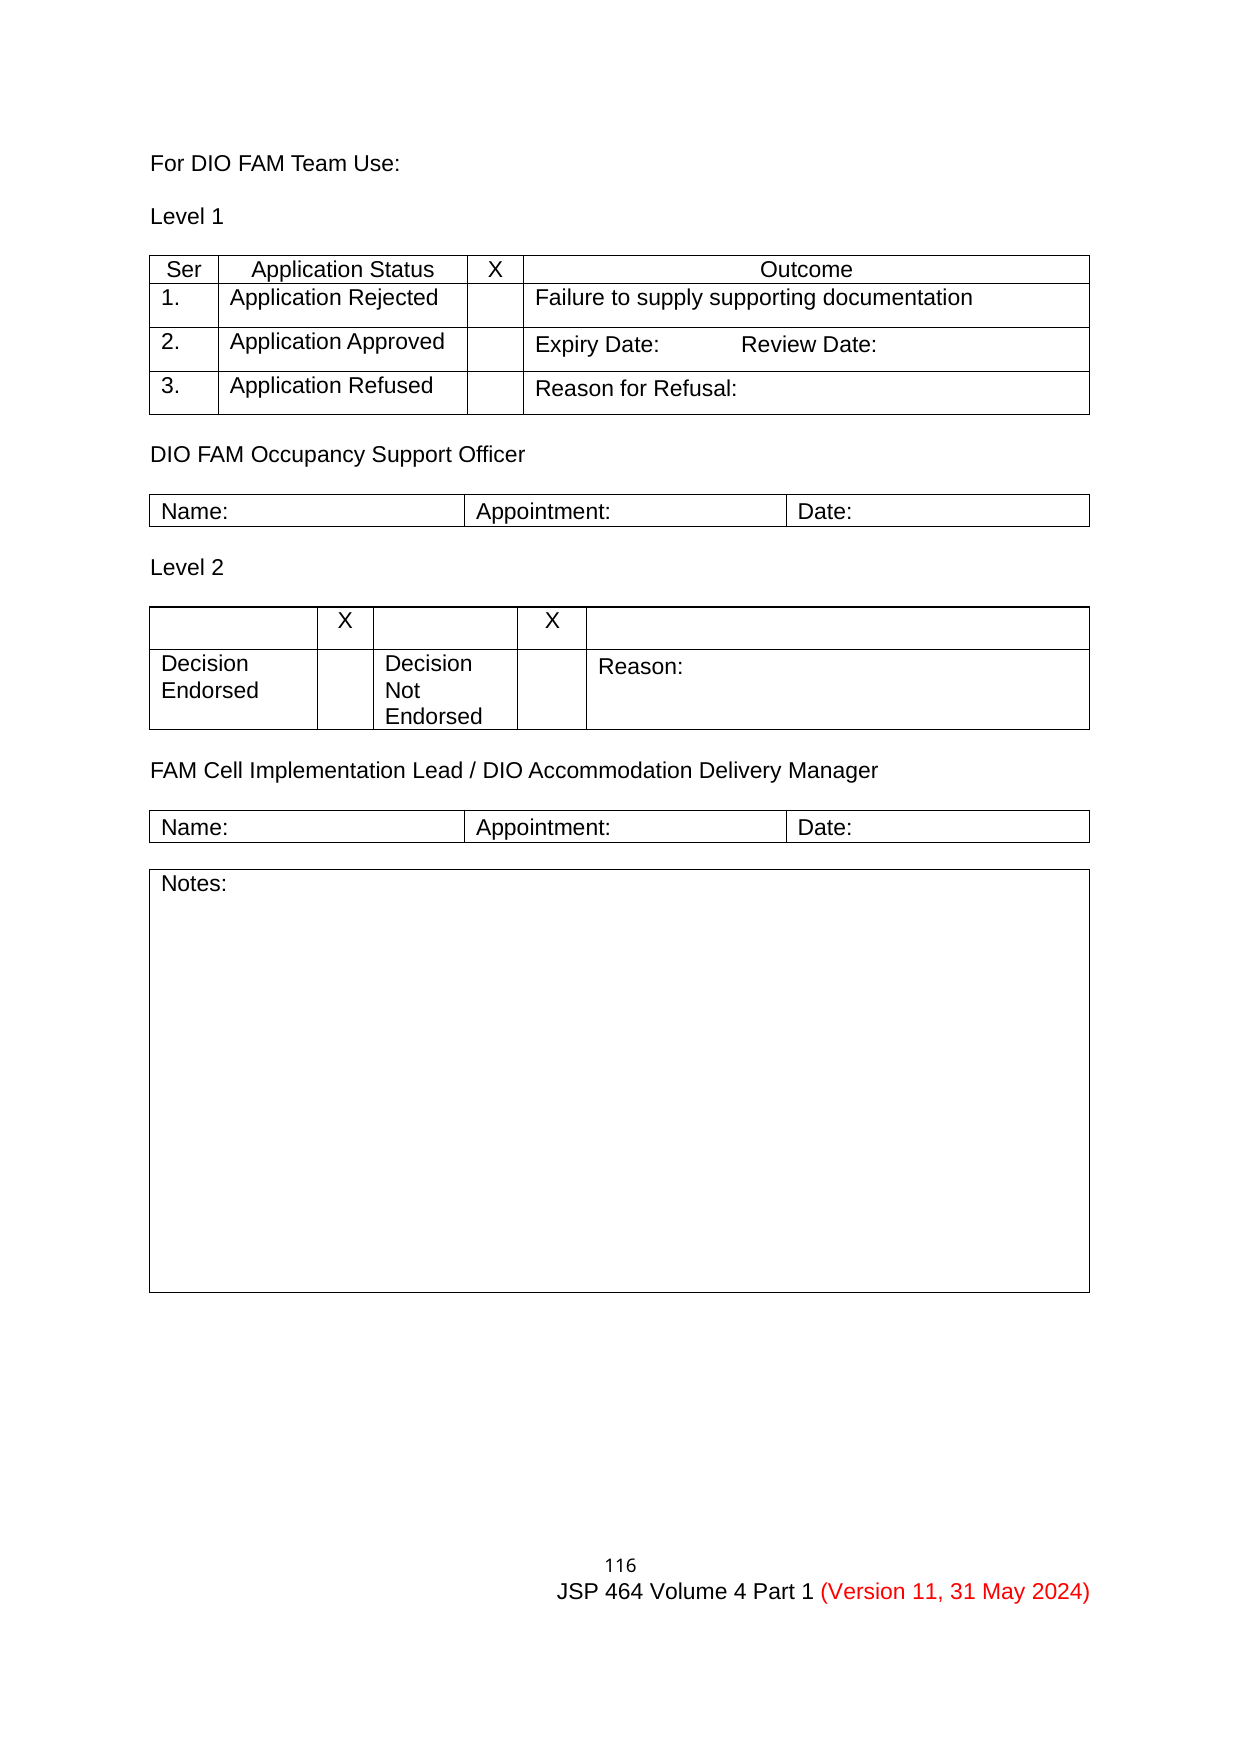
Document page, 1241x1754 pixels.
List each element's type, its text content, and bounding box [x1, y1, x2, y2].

table_cell Reason for Refusal: [524, 372, 1089, 414]
table_header Date: [787, 495, 1089, 526]
table_cell Application Refused [219, 372, 467, 414]
table_header X [468, 256, 523, 283]
table_header X [518, 608, 586, 649]
table_cell Expiry Date: Review Date: [524, 328, 1089, 371]
table_header X [318, 608, 373, 649]
text Level 1 [150, 203, 1090, 229]
text DIO FAM Occupancy Support Officer [150, 441, 1090, 468]
table_cell [468, 284, 523, 327]
table_cell Application Approved [219, 328, 467, 371]
table_header [150, 608, 317, 649]
table_header Application Status [219, 256, 467, 283]
table_header Notes: [150, 870, 1089, 1292]
table_header Ser [150, 256, 218, 283]
table_cell Decision Not Endorsed [374, 650, 517, 729]
text For DIO FAM Team Use: [150, 150, 1090, 176]
table_cell Application Rejected [219, 284, 467, 327]
table_header Appointment: [465, 495, 786, 526]
table_cell [468, 372, 523, 414]
table_cell 1. [150, 284, 218, 327]
table_cell [468, 328, 523, 371]
table_header Outcome [524, 256, 1089, 283]
table_cell [318, 650, 373, 729]
table_cell 2. [150, 328, 218, 371]
table_header Appointment: [465, 811, 786, 842]
table_header Name: [150, 811, 464, 842]
table_header Date: [787, 811, 1089, 842]
table_cell [518, 650, 586, 729]
text FAM Cell Implementation Lead / DIO Accommodation Delivery Manager [150, 757, 1090, 783]
table_cell Reason: [587, 650, 1089, 729]
table_header Name: [150, 495, 464, 526]
table_cell Failure to supply supporting documentation [524, 284, 1089, 327]
text Level 2 [150, 554, 1090, 580]
table_cell 3. [150, 372, 218, 414]
table_cell Decision Endorsed [150, 650, 317, 729]
table_header [374, 608, 517, 649]
table_header [587, 608, 1089, 649]
